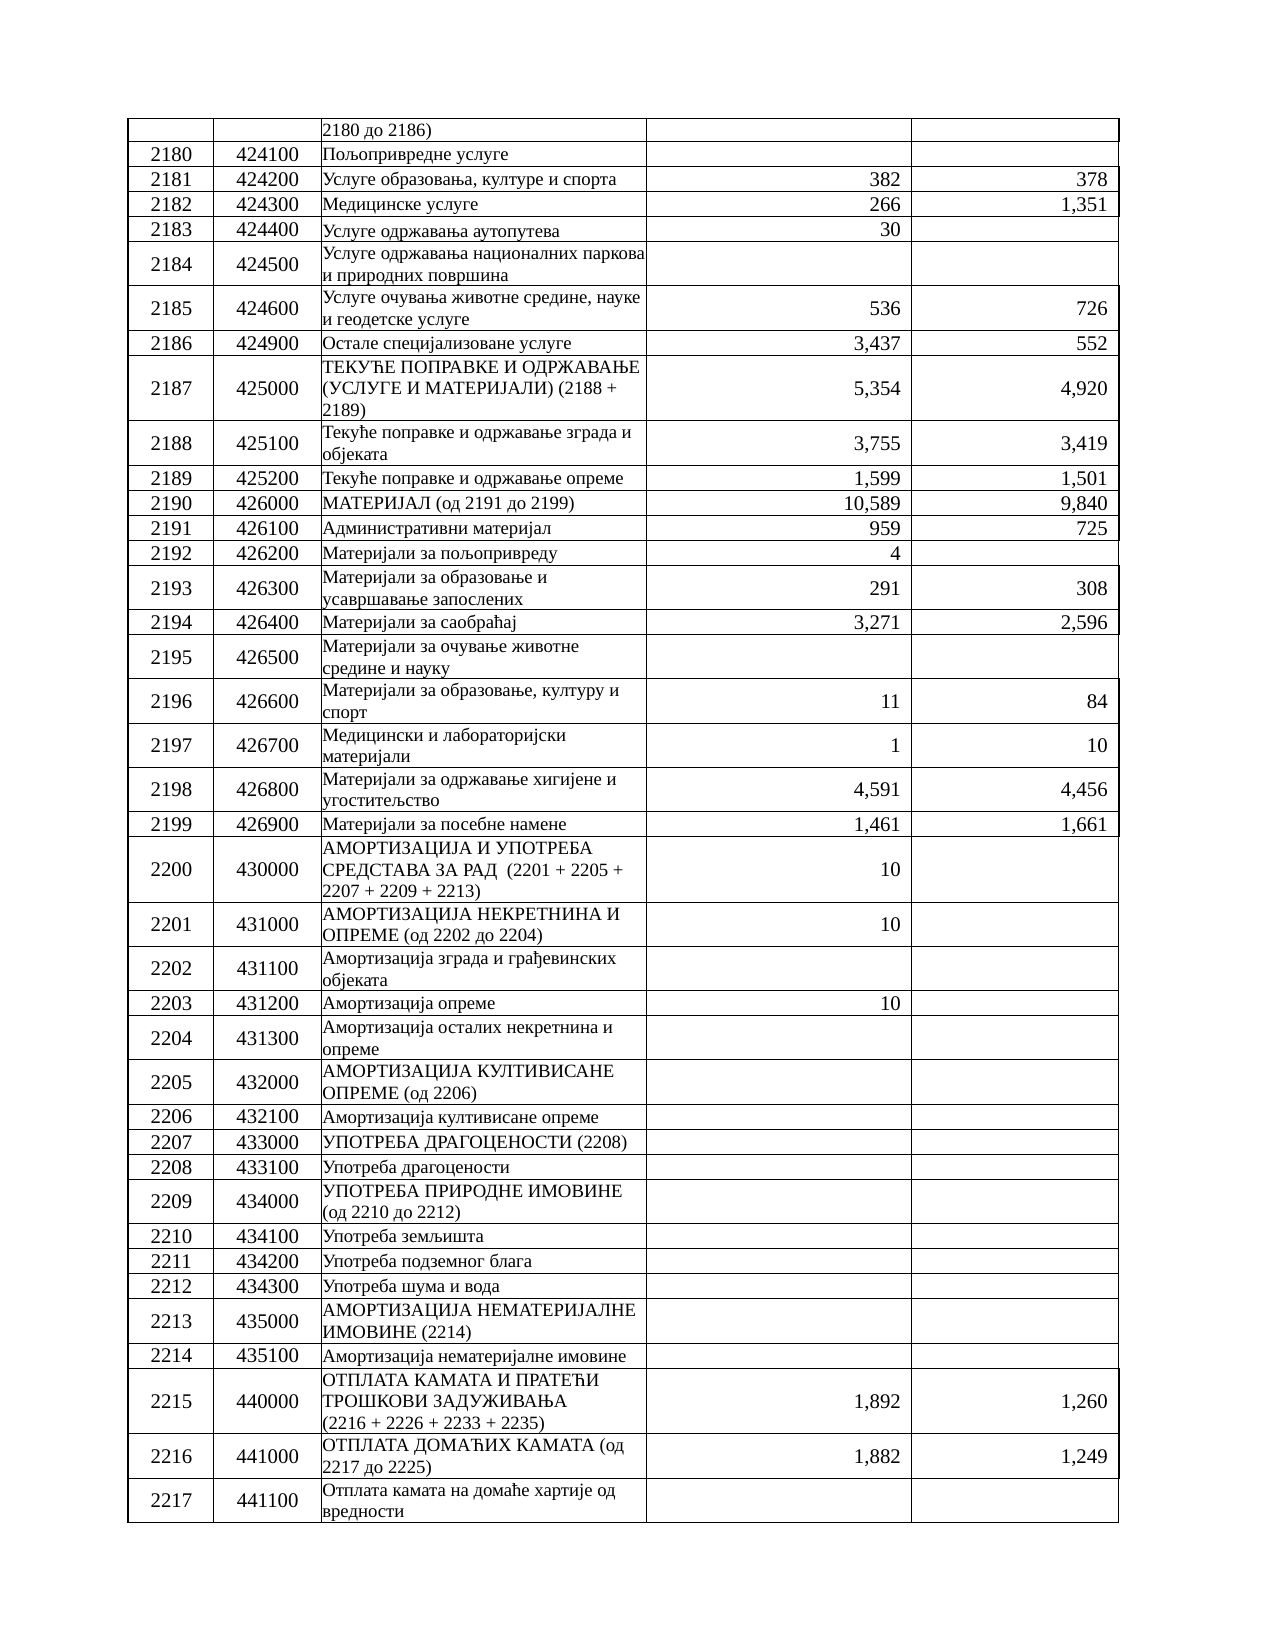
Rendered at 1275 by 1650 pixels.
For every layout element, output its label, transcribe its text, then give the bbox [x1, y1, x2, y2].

table_cell 1,461 [647, 812, 911, 836]
table_cell 1,351 [912, 192, 1118, 216]
table_cell 10 [647, 903, 911, 946]
table_cell 2190 [129, 491, 213, 515]
table_cell 441000 [214, 1434, 321, 1477]
table_cell 0 [647, 1224, 911, 1248]
table_cell 0 [647, 1274, 911, 1298]
table_cell 10,589 [647, 491, 911, 515]
table_cell 959 [647, 516, 911, 540]
table_cell 2208 [129, 1155, 213, 1179]
table_cell Материјали за пољопривреду [322, 541, 646, 565]
table_cell 433100 [214, 1155, 321, 1179]
table_cell 2180 [129, 142, 213, 166]
table_cell 424100 [214, 142, 321, 166]
table_cell 2211 [129, 1249, 213, 1273]
table_cell 1,599 [647, 466, 911, 489]
table_cell 2205 [129, 1060, 213, 1103]
table_cell Материјали за одржавање хигијене и угоститељство [322, 768, 646, 811]
table_cell 431200 [214, 991, 321, 1015]
table_cell 424200 [214, 167, 321, 191]
table_cell 0 [647, 1155, 911, 1179]
table_cell 2214 [129, 1344, 213, 1367]
table_cell 84 [912, 679, 1118, 722]
table_cell Материјали за очување животне средине и науку [322, 635, 646, 678]
table_cell 2191 [129, 516, 213, 540]
table_cell Услуге образовања, културе и спорта [322, 167, 646, 191]
table_cell 0 [647, 1105, 911, 1128]
table_cell УПОТРЕБА ПРИРОДНЕ ИМОВИНЕ (од 2210 до 2212) [322, 1180, 646, 1223]
table_cell 0 [912, 1299, 1118, 1342]
table_cell 3,419 [912, 421, 1118, 464]
table_cell 2193 [129, 566, 213, 609]
table_cell Медицински и лабораторијски материјали [322, 724, 646, 767]
table_cell 4,456 [912, 768, 1118, 811]
table_cell 2212 [129, 1274, 213, 1298]
table_cell Амортизација зграда и грађевинских објеката [322, 947, 646, 990]
table_cell 1 [647, 724, 911, 767]
table_cell 2183 [129, 217, 213, 241]
table_cell Амортизација нематеријалне имовине [322, 1344, 646, 1367]
table_cell 2189 [129, 466, 213, 489]
table_cell 426300 [214, 566, 321, 609]
table_cell 440000 [214, 1369, 321, 1433]
table_cell 2185 [129, 286, 213, 329]
table_cell 0 [912, 1224, 1118, 1248]
table_cell Амортизација култивисане опреме [322, 1105, 646, 1128]
table_cell 0 [912, 1130, 1118, 1154]
table_cell Употреба земљишта [322, 1224, 646, 1248]
table_cell Материјали за посебне намене [322, 812, 646, 836]
table_cell 0 [647, 242, 911, 285]
table_cell 11 [647, 679, 911, 722]
table_cell 2207 [129, 1130, 213, 1154]
table_cell 726 [912, 286, 1118, 329]
table_cell 2182 [129, 192, 213, 216]
table_cell 308 [912, 566, 1118, 609]
table_cell УПОТРЕБА ДРАГОЦЕНОСТИ (2208) [322, 1130, 646, 1154]
table_cell 5,354 [647, 356, 911, 420]
table_cell Текуће поправке и одржавање зграда и објеката [322, 421, 646, 464]
table_cell 0 [912, 1060, 1118, 1103]
table_cell Административни материјал [322, 516, 646, 540]
table_cell 435100 [214, 1344, 321, 1367]
table_cell [912, 119, 1118, 141]
table_cell 425000 [214, 356, 321, 420]
table_cell Услуге одржавања аутопутева [322, 217, 646, 241]
table_cell 434000 [214, 1180, 321, 1223]
table_cell 0 [912, 1479, 1118, 1522]
table_cell 3,437 [647, 331, 911, 354]
table_cell Употреба драгоцености [322, 1155, 646, 1179]
table_cell 1,661 [912, 812, 1118, 836]
table_cell 2206 [129, 1105, 213, 1128]
table_cell 0 [912, 947, 1118, 990]
table_cell 0 [647, 1479, 911, 1522]
table_cell 0 [912, 1180, 1118, 1223]
table_cell 0 [912, 1274, 1118, 1298]
table_cell 536 [647, 286, 911, 329]
table_cell 0 [647, 1130, 911, 1154]
table_cell 2204 [129, 1016, 213, 1059]
table_cell 426600 [214, 679, 321, 722]
table_cell 3,271 [647, 610, 911, 634]
table_cell 1,882 [647, 1434, 911, 1477]
table_cell АМОРТИЗАЦИЈА И УПОТРЕБА СРЕДСТАВА ЗА РАД (2201 + 2205 + 2207 + 2209 + 2213) [322, 837, 646, 902]
table_cell Пољопривредне услуге [322, 142, 646, 166]
table_cell 0 [647, 1016, 911, 1059]
table_cell Употреба подземног блага [322, 1249, 646, 1273]
table_cell 2192 [129, 541, 213, 565]
table_cell 382 [647, 167, 911, 191]
table_cell 425100 [214, 421, 321, 464]
table_cell 725 [912, 516, 1118, 540]
table_cell 4 [647, 541, 911, 565]
table_cell 1,892 [647, 1369, 911, 1433]
table_cell 2201 [129, 903, 213, 946]
table_cell 2197 [129, 724, 213, 767]
table_cell 2194 [129, 610, 213, 634]
table_cell [129, 119, 213, 141]
table_cell 433000 [214, 1130, 321, 1154]
table_cell 2209 [129, 1180, 213, 1223]
table_cell 426200 [214, 541, 321, 565]
table_cell 378 [912, 167, 1118, 191]
table_cell 430000 [214, 837, 321, 902]
table_cell 10 [912, 724, 1118, 767]
table_cell 0 [647, 142, 911, 166]
table_cell 4,591 [647, 768, 911, 811]
table_cell 426800 [214, 768, 321, 811]
table_cell 2187 [129, 356, 213, 420]
table_cell 1,249 [912, 1434, 1118, 1477]
table_cell [214, 119, 321, 141]
table_cell 432000 [214, 1060, 321, 1103]
table_cell 0 [912, 541, 1118, 565]
table_cell Медицинске услуге [322, 192, 646, 216]
table_cell 2186 [129, 331, 213, 354]
table_cell 426500 [214, 635, 321, 678]
table_cell 266 [647, 192, 911, 216]
table_cell 0 [647, 1249, 911, 1273]
table_cell 2202 [129, 947, 213, 990]
table_cell 431000 [214, 903, 321, 946]
table_cell 441100 [214, 1479, 321, 1522]
table_cell 426400 [214, 610, 321, 634]
table_cell 0 [912, 903, 1118, 946]
table_cell 0 [647, 1180, 911, 1223]
table_cell АМОРТИЗАЦИЈА НЕКРЕТНИНА И ОПРЕМЕ (од 2202 до 2204) [322, 903, 646, 946]
table_cell АМОРТИЗАЦИЈА КУЛТИВИСАНЕ ОПРЕМЕ (од 2206) [322, 1060, 646, 1103]
table_cell 291 [647, 566, 911, 609]
table_cell 0 [647, 1344, 911, 1367]
table_cell 2210 [129, 1224, 213, 1248]
table_cell 2198 [129, 768, 213, 811]
table_cell [647, 119, 911, 141]
table_cell 425200 [214, 466, 321, 489]
table_cell 424300 [214, 192, 321, 216]
table_cell 0 [647, 1299, 911, 1342]
table_cell 424400 [214, 217, 321, 241]
table_cell 426700 [214, 724, 321, 767]
table_cell 0 [912, 242, 1118, 285]
table_cell 0 [647, 635, 911, 678]
table_cell 0 [912, 1249, 1118, 1273]
table_cell 2213 [129, 1299, 213, 1342]
table_cell 0 [912, 142, 1118, 166]
table_cell 0 [912, 217, 1118, 241]
table_cell 1,501 [912, 466, 1118, 489]
table_cell 435000 [214, 1299, 321, 1342]
table_cell 2216 [129, 1434, 213, 1477]
table_cell 4,920 [912, 356, 1118, 420]
table_cell 30 [647, 217, 911, 241]
table_cell АМОРТИЗАЦИЈА НЕМАТЕРИЈАЛНЕ ИМОВИНЕ (2214) [322, 1299, 646, 1342]
table_cell 3,755 [647, 421, 911, 464]
table_cell 2196 [129, 679, 213, 722]
table_cell 2195 [129, 635, 213, 678]
table_cell 426000 [214, 491, 321, 515]
table_cell МАТЕРИЈАЛ (од 2191 до 2199) [322, 491, 646, 515]
table_cell 2184 [129, 242, 213, 285]
table_cell ОТПЛАТА ДОМАЋИХ КАМАТА (од 2217 до 2225) [322, 1434, 646, 1477]
table_cell 9,840 [912, 491, 1118, 515]
table_cell 2215 [129, 1369, 213, 1433]
table_cell 426900 [214, 812, 321, 836]
table_cell Материјали за образовање, културу и спорт [322, 679, 646, 722]
table_cell Услуге очувања животне средине, науке и геодетске услуге [322, 286, 646, 329]
table_cell 0 [912, 1155, 1118, 1179]
table_cell 0 [912, 635, 1118, 678]
table_cell Остале специјализоване услуге [322, 331, 646, 354]
table_cell 2217 [129, 1479, 213, 1522]
table_cell 2188 [129, 421, 213, 464]
table_cell Употреба шума и вода [322, 1274, 646, 1298]
table_cell 424600 [214, 286, 321, 329]
table_cell 434100 [214, 1224, 321, 1248]
table_cell 0 [912, 837, 1118, 902]
table_cell 552 [912, 331, 1118, 354]
table_cell 2180 до 2186) [322, 119, 646, 141]
table_cell Материјали за образовање и усавршавање запослених [322, 566, 646, 609]
table_cell 0 [912, 1344, 1118, 1367]
table_cell 0 [647, 947, 911, 990]
table_cell ОТПЛАТА КАМАТА И ПРАТЕЋИ ТРОШКОВИ ЗАДУЖИВАЊА (2216 + 2226 + 2233 + 2235) [322, 1369, 646, 1433]
table_cell 424900 [214, 331, 321, 354]
table_cell 0 [912, 1016, 1118, 1059]
table_cell 0 [912, 1105, 1118, 1128]
table_cell ТЕКУЋЕ ПОПРАВКЕ И ОДРЖАВАЊЕ (УСЛУГЕ И МАТЕРИЈАЛИ) (2188 + 2189) [322, 356, 646, 420]
table_cell 10 [647, 991, 911, 1015]
table_cell Текуће поправке и одржавање опреме [322, 466, 646, 489]
table_cell Отплата камата на домаће хартије од вредности [322, 1479, 646, 1522]
table_cell Услуге одржавања националних паркова и природних површина [322, 242, 646, 285]
table_cell Амортизација осталих некретнина и опреме [322, 1016, 646, 1059]
table_cell 432100 [214, 1105, 321, 1128]
table_cell 0 [647, 1060, 911, 1103]
table_cell 431100 [214, 947, 321, 990]
table_cell 2199 [129, 812, 213, 836]
table_cell 424500 [214, 242, 321, 285]
table_cell 2203 [129, 991, 213, 1015]
table_cell 2181 [129, 167, 213, 191]
table_cell Амортизација опреме [322, 991, 646, 1015]
table_cell 10 [647, 837, 911, 902]
table_cell 434300 [214, 1274, 321, 1298]
table_cell 434200 [214, 1249, 321, 1273]
table_cell 426100 [214, 516, 321, 540]
table_cell 0 [912, 991, 1118, 1015]
table_cell 2200 [129, 837, 213, 902]
table_cell 1,260 [912, 1369, 1118, 1433]
table_cell Материјали за саобраћај [322, 610, 646, 634]
table_cell 2,596 [912, 610, 1118, 634]
table_cell 431300 [214, 1016, 321, 1059]
